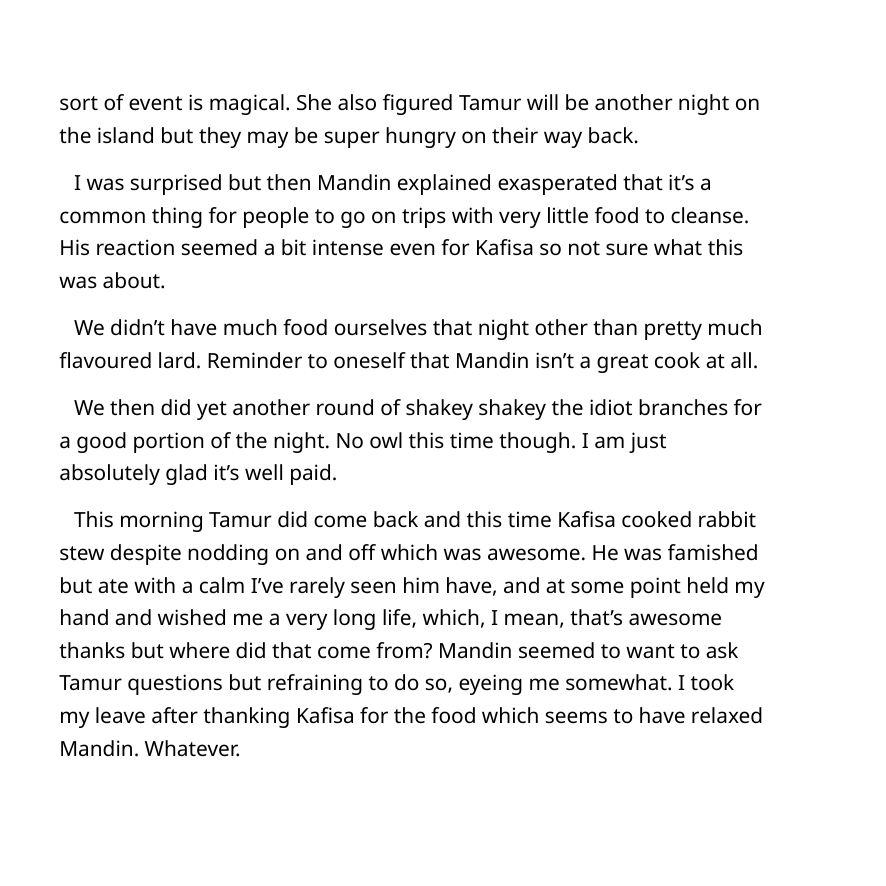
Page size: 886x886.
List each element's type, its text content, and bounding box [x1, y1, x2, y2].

text This morning Tamur did come back and this time Kafisa cooked rabbit stew despite nodding on and off which was awesome. He was famished but ate with a calm I’ve rarely seen him have, and at some point held my hand and wished me a very long life, which, I mean, that’s awesome thanks but where did that come from? Mandin seemed to want to ask Tamur questions but refraining to do so, eyeing me somewhat. I took my leave after thanking Kafisa for the food which seems to have relaxed Mandin. Whatever. [59, 506, 768, 762]
text sort of event is magical. She also figured Tamur will be another night on the island but they may be super hungry on their way back. [59, 88, 768, 149]
text We didn’t have much food ourselves that night other than pretty much flavoured lard. Reminder to oneself that Mandin isn’t a great cook at all. [59, 313, 768, 374]
text I was surprised but then Mandin explained exasperated that it’s a common thing for people to go on trips with very little food to cleanse. His reaction seemed a bit intense even for Kafisa so not sure what this was about. [59, 168, 768, 294]
text We then did yet another round of shakey shakey the idiot branches for a good portion of the night. No owl this time though. I am just absolutely glad it’s well paid. [59, 393, 768, 487]
